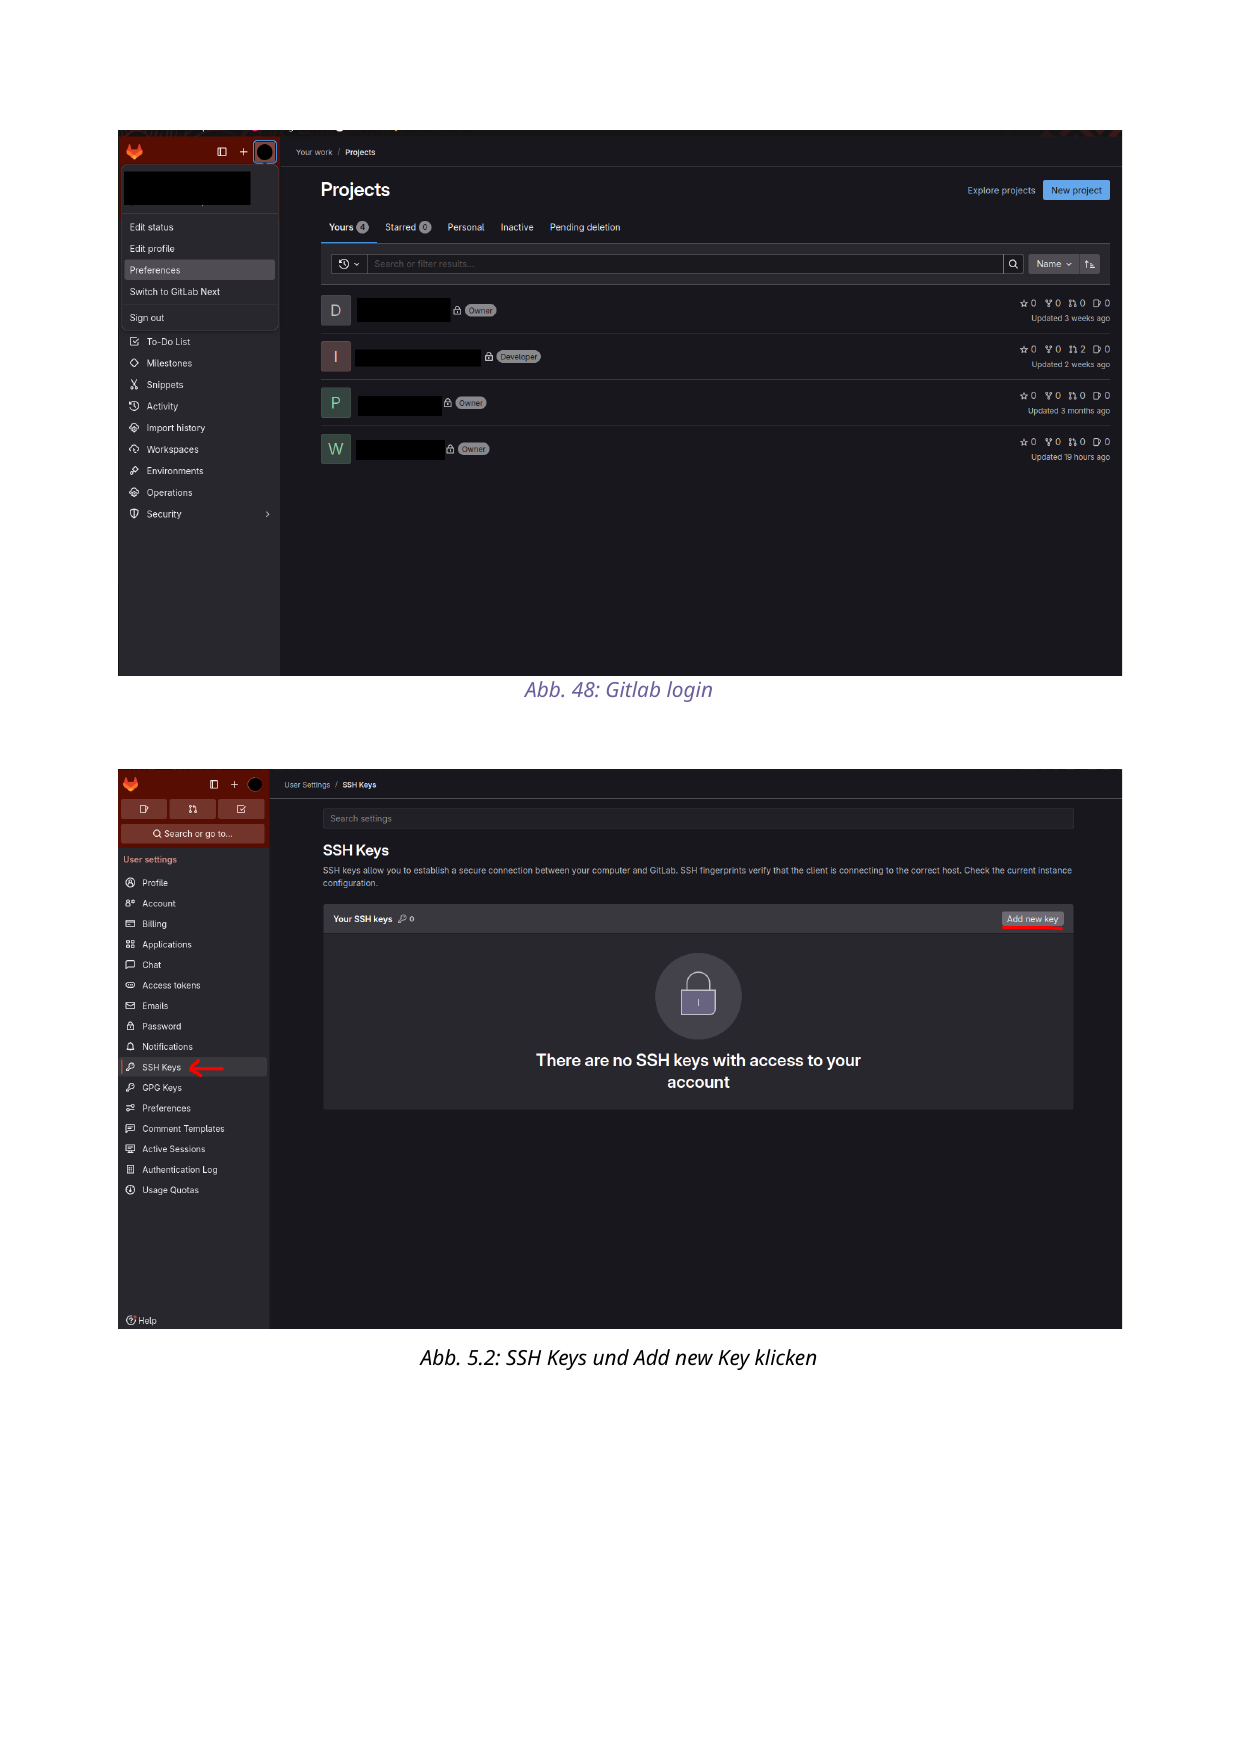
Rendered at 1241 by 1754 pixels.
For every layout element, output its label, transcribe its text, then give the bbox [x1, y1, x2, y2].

text Abb. 5.2: SSH Keys und Add new Key klicken [118, 1329, 1122, 1371]
picture [118, 130, 1123, 676]
picture [118, 769, 1123, 1329]
text Abb. 48: Gitlab login [118, 676, 1122, 704]
